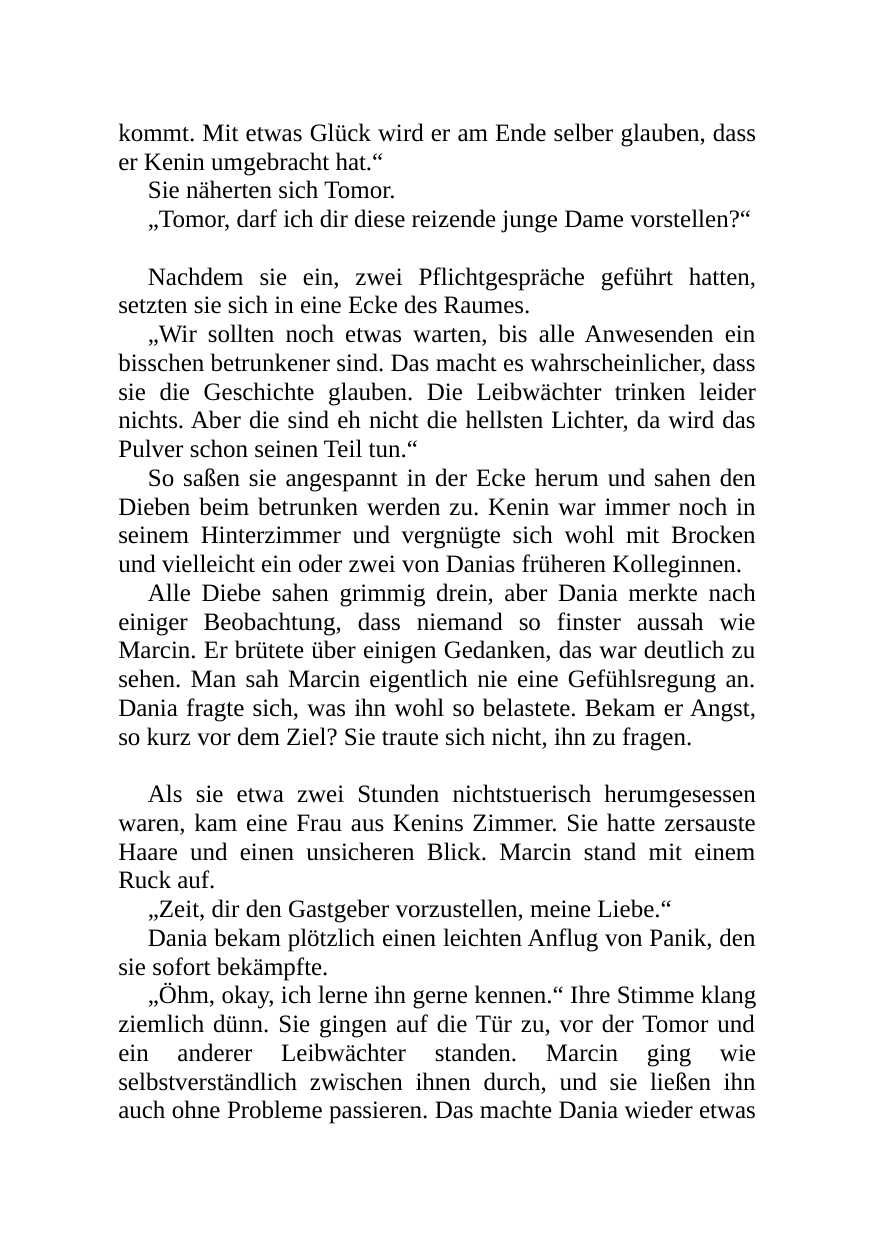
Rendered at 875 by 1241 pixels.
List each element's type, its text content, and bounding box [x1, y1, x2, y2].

text „Wir sollten noch etwas warten, bis alle Anwesenden ein bisschen betrunkener sind. Das macht es wahrscheinlicher, dass sie die Geschichte glauben. Die Leibwächter trinken leider nichts. Aber die sind eh nicht die hellsten Lichter, da wird das Pulver schon seinen Teil tun.“ [118, 319, 756, 463]
text Dania bekam plötzlich einen leichten Anflug von Panik, den sie sofort bekämpfte. [118, 923, 756, 981]
text Sie näherten sich Tomor. [118, 176, 756, 204]
text kommt. Mit etwas Glück wird er am Ende selber glauben, dass er Kenin umgebracht hat.“ [118, 118, 756, 176]
text Nachdem sie ein, zwei Pflichtgespräche geführt hatten, setzten sie sich in eine Ecke des Raumes. [118, 262, 756, 319]
text Alle Diebe sahen grimmig drein, aber Dania merkte nach einiger Beobachtung, dass niemand so finster aussah wie Marcin. Er brütete über einigen Gedanken, das war deutlich zu sehen. Man sah Marcin eigentlich nie eine Gefühlsregung an. Dania fragte sich, was ihn wohl so belastete. Bekam er Angst, so kurz vor dem Ziel? Sie traute sich nicht, ihn zu fragen. [118, 578, 756, 751]
text „Zeit, dir den Gastgeber vorzustellen, meine Liebe.“ [118, 894, 756, 923]
text „Öhm, okay, ich lerne ihn gerne kennen.“ Ihre Stimme klang ziemlich dünn. Sie gingen auf die Tür zu, vor der Tomor und ein anderer Leibwächter standen. Marcin ging wie selbstverständlich zwischen ihnen durch, und sie ließen ihn auch ohne Probleme passieren. Das machte Dania wieder etwas [118, 981, 756, 1124]
text So saßen sie angespannt in der Ecke herum und sahen den Dieben beim betrunken werden zu. Kenin war immer noch in seinem Hinterzimmer und vergnügte sich wohl mit Brocken und vielleicht ein oder zwei von Danias früheren Kolleginnen. [118, 463, 756, 578]
text Als sie etwa zwei Stunden nichtstuerisch herumgesessen waren, kam eine Frau aus Kenins Zimmer. Sie hatte zersauste Haare und einen unsicheren Blick. Marcin stand mit einem Ruck auf. [118, 779, 756, 894]
text „Tomor, darf ich dir diese reizende junge Dame vorstellen?“ [118, 204, 756, 233]
